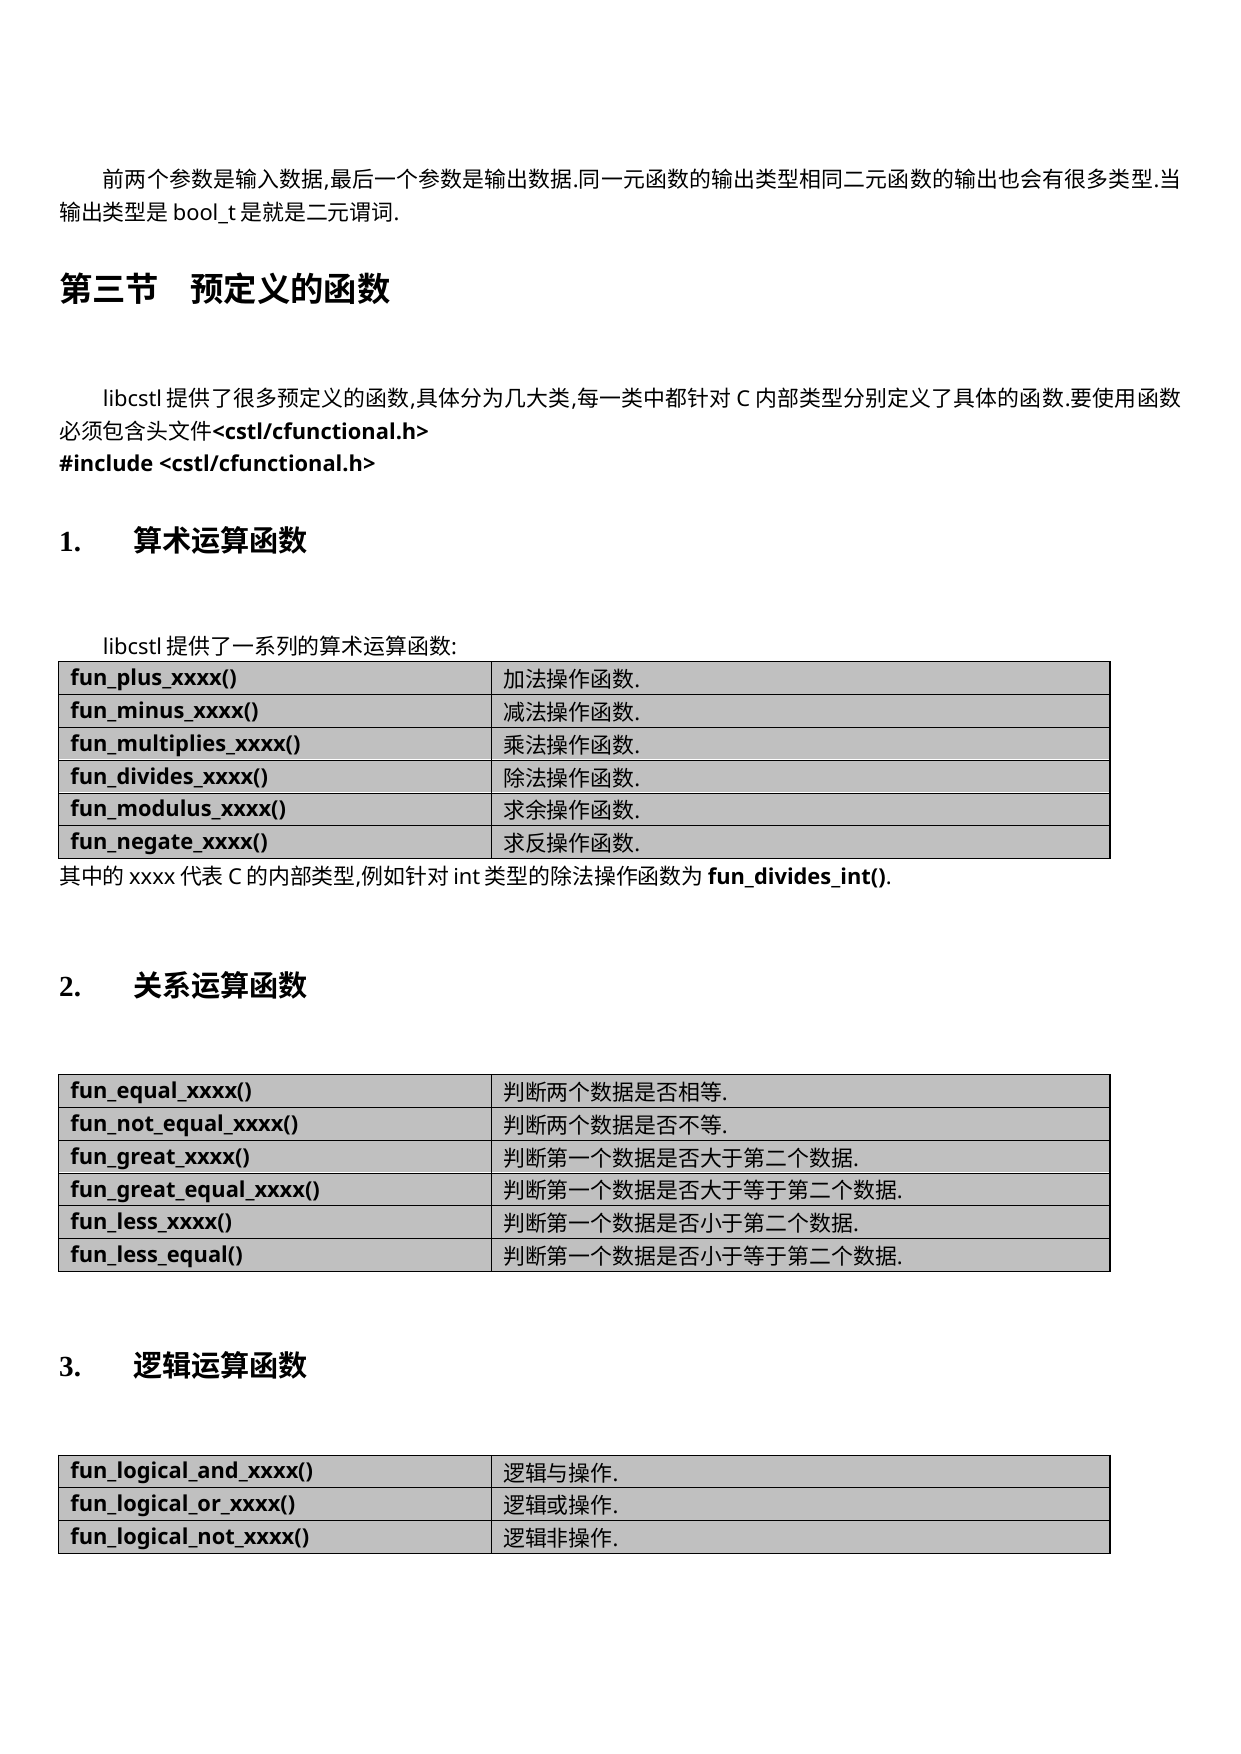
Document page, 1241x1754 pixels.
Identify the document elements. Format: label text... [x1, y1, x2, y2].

text libcstl提供了很多预定义的函数,具体分为几大类,每一类中都针对C内部类型分别定义了具体的函数.要使用函数必须包含头文件<cstl/cfunctional.h> [59, 381, 1181, 446]
table_cell fun_negate_xxxx() [59, 826, 491, 858]
table_header 判断两个数据是否相等. [492, 1075, 1109, 1107]
table_cell 减法操作函数. [492, 695, 1109, 727]
table_cell 求余操作函数. [492, 794, 1109, 825]
table_cell fun_logical_or_xxxx() [59, 1488, 491, 1520]
text 前两个参数是输入数据,最后一个参数是输出数据.同一元函数的输出类型相同二元函数的输出也会有很多类型.当输出类型是bool_t是就是二元谓词. [59, 162, 1181, 227]
table_cell fun_divides_xxxx() [59, 761, 491, 792]
table_cell fun_less_equal() [59, 1239, 491, 1271]
table_header 加法操作函数. [492, 662, 1109, 694]
table_cell fun_logical_not_xxxx() [59, 1521, 491, 1553]
table_cell 判断第一个数据是否小于第二个数据. [492, 1206, 1109, 1238]
text libcstl提供了一系列的算术运算函数: [59, 629, 1181, 661]
table_cell fun_great_equal_xxxx() [59, 1174, 491, 1205]
table_cell fun_less_xxxx() [59, 1206, 491, 1238]
table_header fun_logical_and_xxxx() [59, 1456, 491, 1487]
table_header 逻辑与操作. [492, 1456, 1109, 1487]
table_header fun_plus_xxxx() [59, 662, 491, 694]
table_cell fun_modulus_xxxx() [59, 794, 491, 825]
table_cell 判断第一个数据是否小于等于第二个数据. [492, 1239, 1109, 1271]
table_cell 除法操作函数. [492, 761, 1109, 792]
table_cell 逻辑或操作. [492, 1488, 1109, 1520]
subtitle 预定义的函数 [59, 254, 1181, 319]
table_cell fun_minus_xxxx() [59, 695, 491, 727]
table_cell fun_not_equal_xxxx() [59, 1108, 491, 1140]
text 其中的xxxx代表C的内部类型,例如针对int类型的除法操作函数为fun_divides_int(). [59, 859, 1181, 892]
table_header fun_equal_xxxx() [59, 1075, 491, 1107]
subtitle 算术运算函数 [59, 506, 1181, 571]
subtitle 逻辑运算函数 [59, 1332, 1181, 1397]
text #include <cstl/cfunctional.h> [59, 446, 1181, 479]
table_cell fun_great_xxxx() [59, 1141, 491, 1172]
table_cell 判断第一个数据是否大于等于第二个数据. [492, 1174, 1109, 1205]
table_cell 逻辑非操作. [492, 1521, 1109, 1553]
table_cell 判断第一个数据是否大于第二个数据. [492, 1141, 1109, 1172]
subtitle 关系运算函数 [59, 951, 1181, 1016]
table_cell 判断两个数据是否不等. [492, 1108, 1109, 1140]
table_cell 乘法操作函数. [492, 728, 1109, 759]
table_cell fun_multiplies_xxxx() [59, 728, 491, 759]
table_cell 求反操作函数. [492, 826, 1109, 858]
